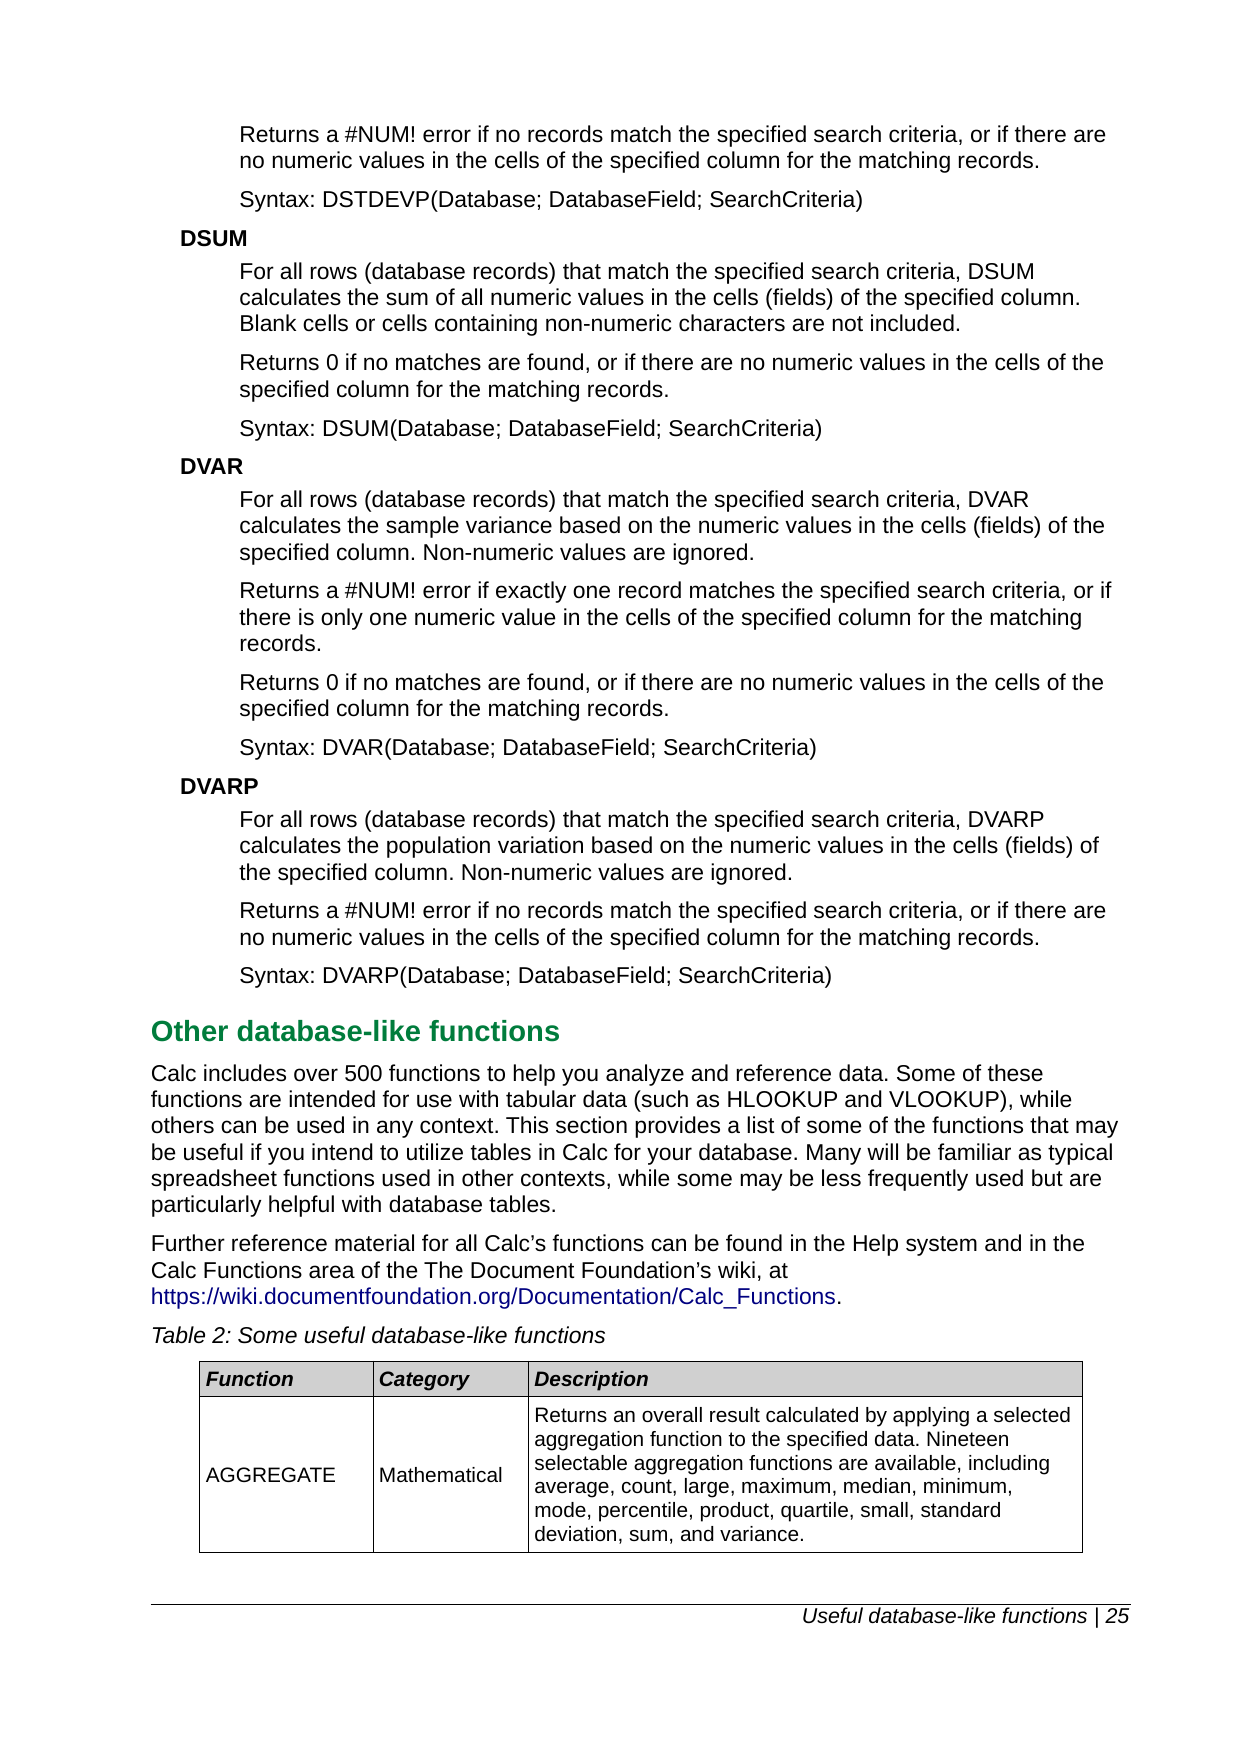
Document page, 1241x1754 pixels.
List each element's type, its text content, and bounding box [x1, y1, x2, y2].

table_cell Returns an overall result calculated by applying a selected aggregation function to the specified data. Nineteen selectable aggregation functions are available, including average, count, large, maximum, median, minimum, mode, percentile, product, quartile, small, standard deviation, sum, and variance. [529, 1397, 1082, 1552]
text Returns a #NUM! error if no records match the specified search criteria, or if there are no numeric values in the cells of the specified column for the matching records. [239, 121, 1131, 174]
text Returns a #NUM! error if exactly one record matches the specified search criteria, or if there is only one numeric value in the cells of the specified column for the matching records. [239, 577, 1131, 657]
text Calc includes over 500 functions to help you analyze and reference data. Some of these functions are intended for use with tabular data (such as HLOOKUP and VLOOKUP), while others can be used in any context. This section provides a list of some of the functions that may be useful if you intend to utilize tables in Calc for your database. Many will be familiar as typical spreadsheet functions used in other contexts, while some may be less frequently used but are particularly helpful with database tables. [151, 1059, 1131, 1218]
table_header Function [200, 1362, 373, 1396]
text Syntax: DVAR(Database; DatabaseField; SearchCriteria) [239, 734, 1131, 761]
table_cell Mathematical [374, 1397, 528, 1552]
text Returns 0 if no matches are found, or if there are no numeric values in the cells of the specified column for the matching records. [239, 349, 1131, 402]
text For all rows (database records) that match the specified search criteria, DSUM calculates the sum of all numeric values in the cells (fields) of the specified column. Blank cells or cells containing non-numeric characters are not included. [239, 258, 1131, 337]
text For all rows (database records) that match the specified search criteria, DVAR calculates the sample variance based on the numeric values in the cells (fields) of the specified column. Non-numeric values are ignored. [239, 486, 1131, 565]
table_cell AGGREGATE [200, 1397, 373, 1552]
text Returns 0 if no matches are found, or if there are no numeric values in the cells of the specified column for the matching records. [239, 669, 1131, 722]
text Table 2: Some useful database-like functions [151, 1322, 1131, 1348]
text Syntax: DVARP(Database; DatabaseField; SearchCriteria) [239, 962, 1131, 989]
text Returns a #NUM! error if no records match the specified search criteria, or if there are no numeric values in the cells of the specified column for the matching records. [239, 897, 1131, 950]
text For all rows (database records) that match the specified search criteria, DVARP calculates the population variation based on the numeric values in the cells (fields) of the specified column. Non-numeric values are ignored. [239, 806, 1131, 885]
text DVARP [180, 773, 1131, 799]
text Further reference material for all Calc’s functions can be found in the Help system and in the Calc Functions area of the The Document Foundation’s wiki, at https://wiki.documentfoundation.org/Documentation/Calc_Functions. [151, 1230, 1131, 1309]
subtitle Other database-like functions [151, 1014, 1131, 1047]
text Syntax: DSUM(Database; DatabaseField; SearchCriteria) [239, 414, 1131, 441]
text DSUM [180, 225, 1131, 251]
table_header Category [374, 1362, 528, 1396]
text Syntax: DSTDEVP(Database; DatabaseField; SearchCriteria) [239, 186, 1131, 213]
text DVAR [180, 453, 1131, 480]
table_header Description [529, 1362, 1082, 1396]
